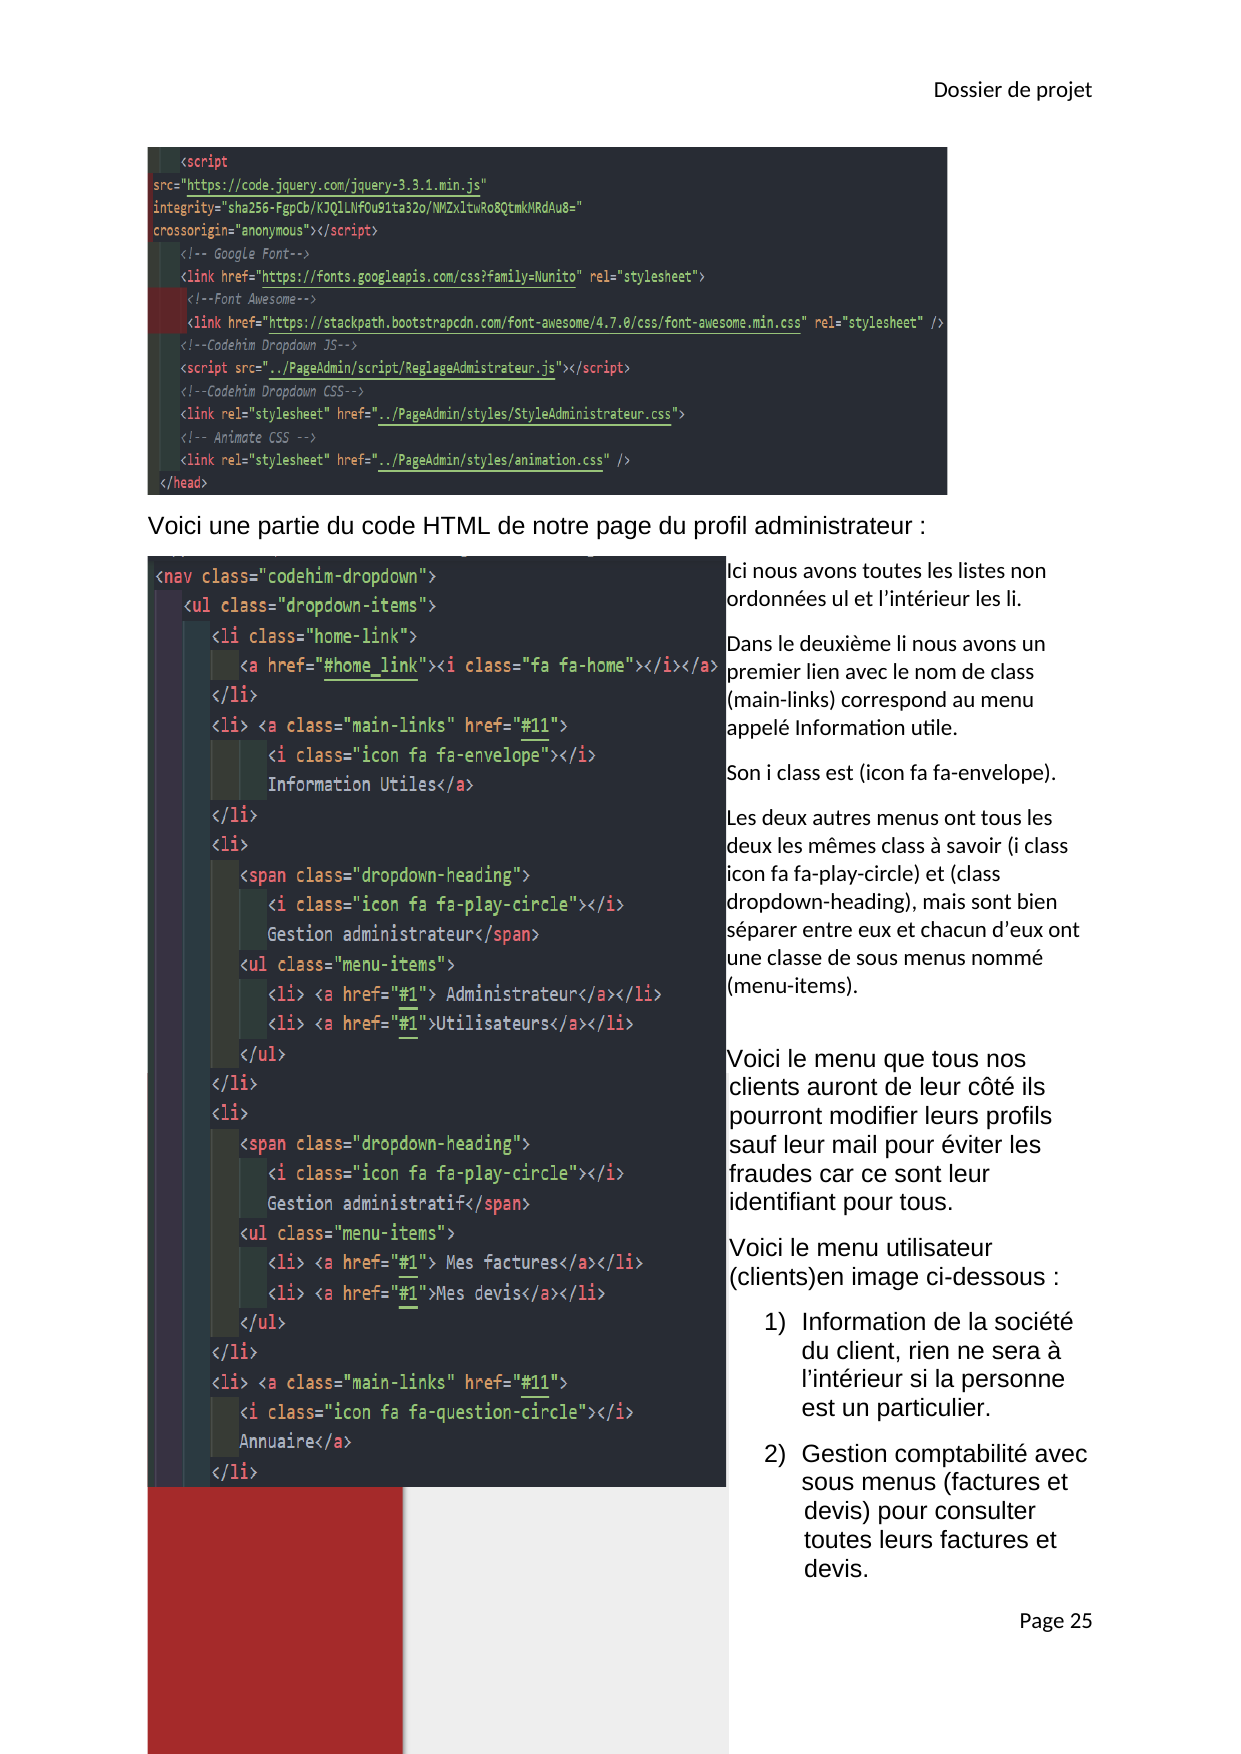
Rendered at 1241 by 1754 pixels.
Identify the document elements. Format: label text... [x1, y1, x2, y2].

text Voici une partie du code HTML de notre page du profil administrateur : [148, 511, 1093, 540]
text Les deux autres menus ont tous les deux les mêmes class à savoir (i class icon fa fa-play-circle) et (class dropdown-heading), mais sont bien séparer entre eux et chacun d’eux ont une classe de sous menus nommé (menu-items). [727, 803, 1093, 1027]
text Voici le menu que tous nos clients auront de leur côté ils pourront modifier leurs profils sauf leur mail pour éviter les fraudes car ce sont leur identifiant pour tous. [727, 1043, 1093, 1216]
text Voici le menu utilisateur (clients)en image ci-dessous : [729, 1233, 1093, 1290]
list Information de la société du client, rien ne sera à l’intérieur si la personne est un particulier. [729, 1307, 1093, 1422]
text Dans le deuxième li nous avons un premier lien avec le nom de class (main-links) correspond au menu appelé Information utile. [727, 629, 1093, 741]
text Ici nous avons toutes les listes non ordonnées ul et l’intérieur les li. [727, 557, 1093, 613]
text Son i class est (icon fa fa-envelope). [727, 758, 1093, 786]
list Gestion comptabilité avec sous menus (factures et devis) pour consulter toutes leurs factures et devis. [729, 1438, 1093, 1582]
